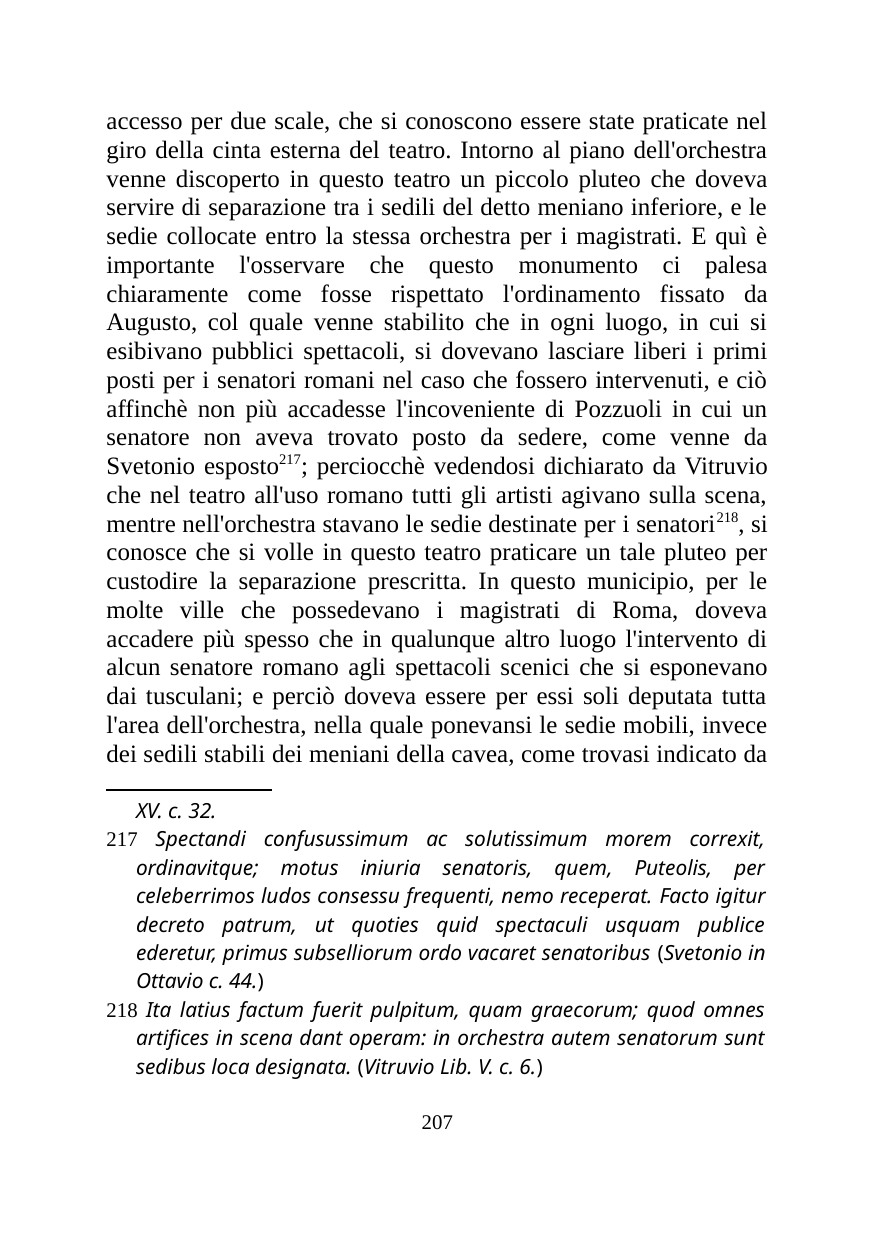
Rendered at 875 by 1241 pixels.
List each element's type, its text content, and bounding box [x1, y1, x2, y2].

text Spectandi confusussimum ac solutissimum morem correxit, ordinavitque; motus iniuria senatoris, quem, Puteolis, per celeberrimos ludos consessu frequenti, nemo receperat. Facto igitur decreto patrum, ut quoties quid spectaculi usquam publice ederetur, primus subselliorum ordo vacaret senatoribus (Svetonio in Ottavio c. 44.) [106, 824, 768, 995]
text Ita latius factum fuerit pulpitum, quam graecorum; quod omnes artifices in scena dant operam: in orchestra autem senatorum sunt sedibus loca designata. (Vitruvio Lib. V. c. 6.) [106, 995, 768, 1080]
text accesso per due scale, che si conoscono essere state praticate nel giro della cinta esterna del teatro. Intorno al piano dell'orchestra venne discoperto in questo teatro un piccolo pluteo che doveva servire di separazione tra i sedili del detto meniano inferiore, e le sedie collocate entro la stessa orchestra per i magistrati. E quì è importante l'osservare che questo monumento ci palesa chiaramente come fosse rispettato l'ordinamento fissato da Augusto, col quale venne stabilito che in ogni luogo, in cui si esibivano pubblici spettacoli, si dovevano lasciare liberi i primi posti per i senatori romani nel caso che fossero intervenuti, e ciò affinchè non più accadesse l'incoveniente di Pozzuoli in cui un senatore non aveva trovato posto da sedere, come venne da Svetonio esposto; perciocchè vedendosi dichiarato da Vitruvio che nel teatro all'uso romano tutti gli artisti agivano sulla scena, mentre nell'orchestra stavano le sedie destinate per i senatori, si conosce che si volle in questo teatro praticare un tale pluteo per custodire la separazione prescritta. In questo municipio, per le molte ville che possedevano i magistrati di Roma, doveva accadere più spesso che in qualunque altro luogo l'intervento di alcun senatore romano agli spettacoli scenici che si esponevano dai tusculani; e perciò doveva essere per essi soli deputata tutta l'area dell'orchestra, nella quale ponevansi le sedie mobili, invece dei sedili stabili dei meniani della cavea, come trovasi indicato da [106, 106, 768, 767]
text XV. c. 32. [106, 796, 768, 824]
